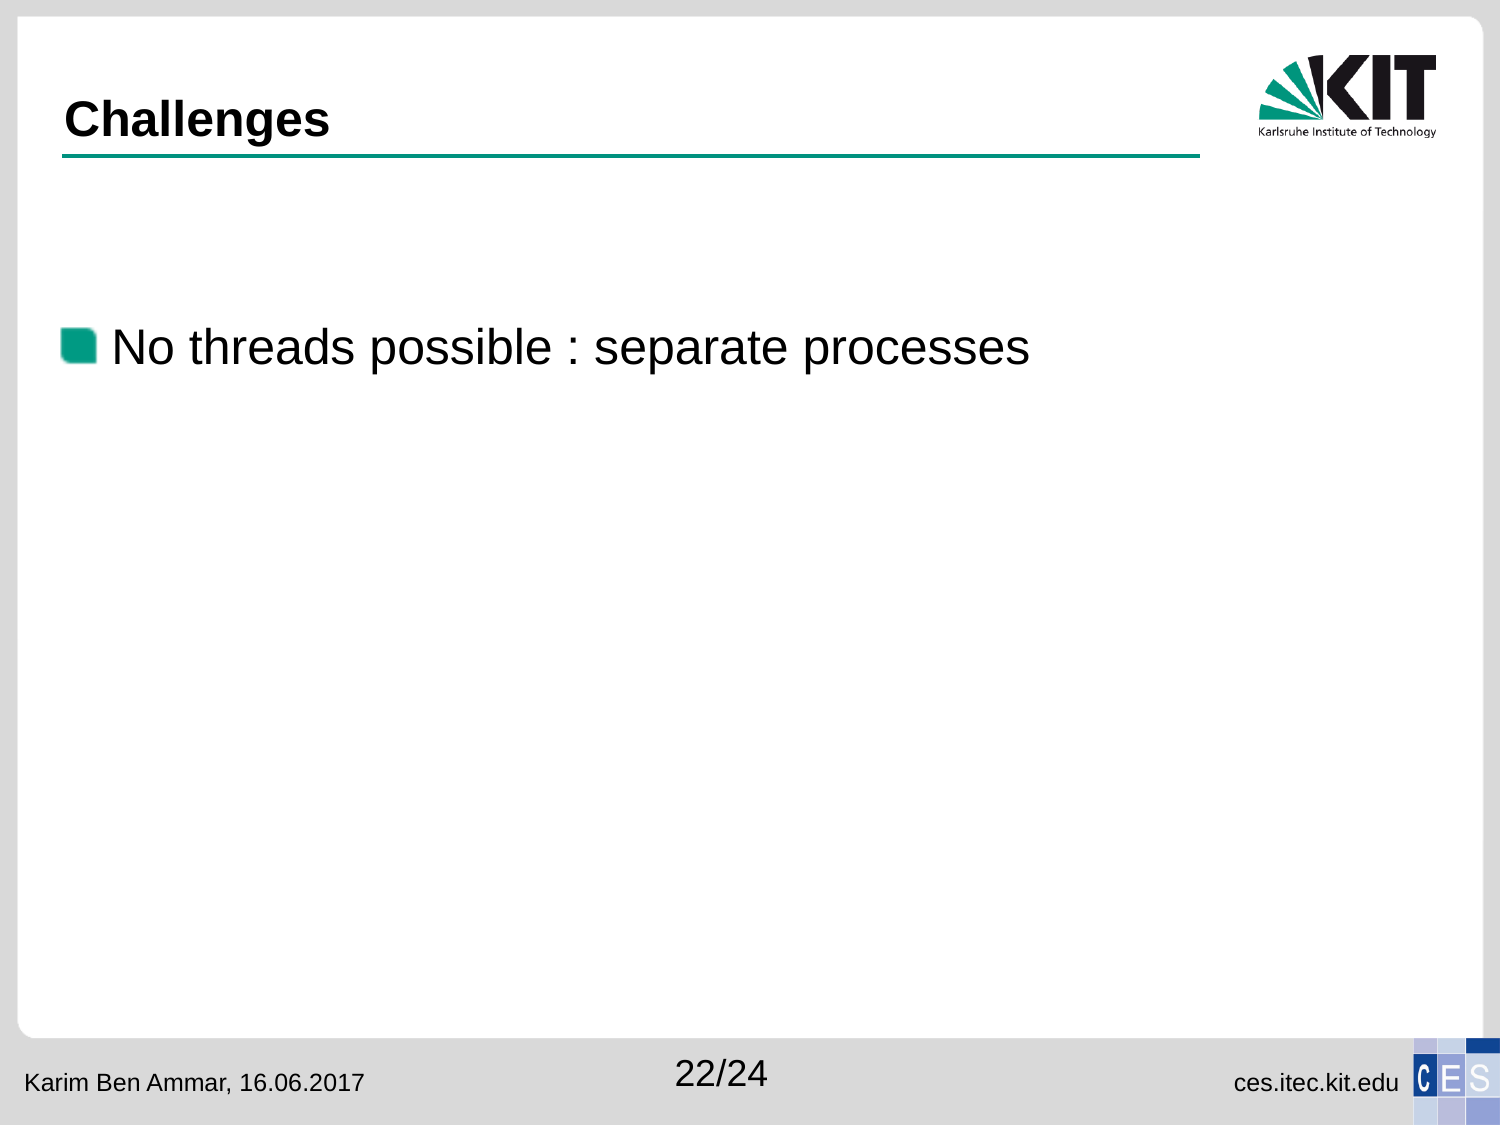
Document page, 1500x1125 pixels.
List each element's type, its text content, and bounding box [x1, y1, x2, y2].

picture [0, 0, 1500, 1125]
text_box 22/24 [659, 1045, 783, 1117]
text_box No threads possible : separate processes [45, 179, 1456, 1021]
title Challenges [64, 54, 1198, 147]
